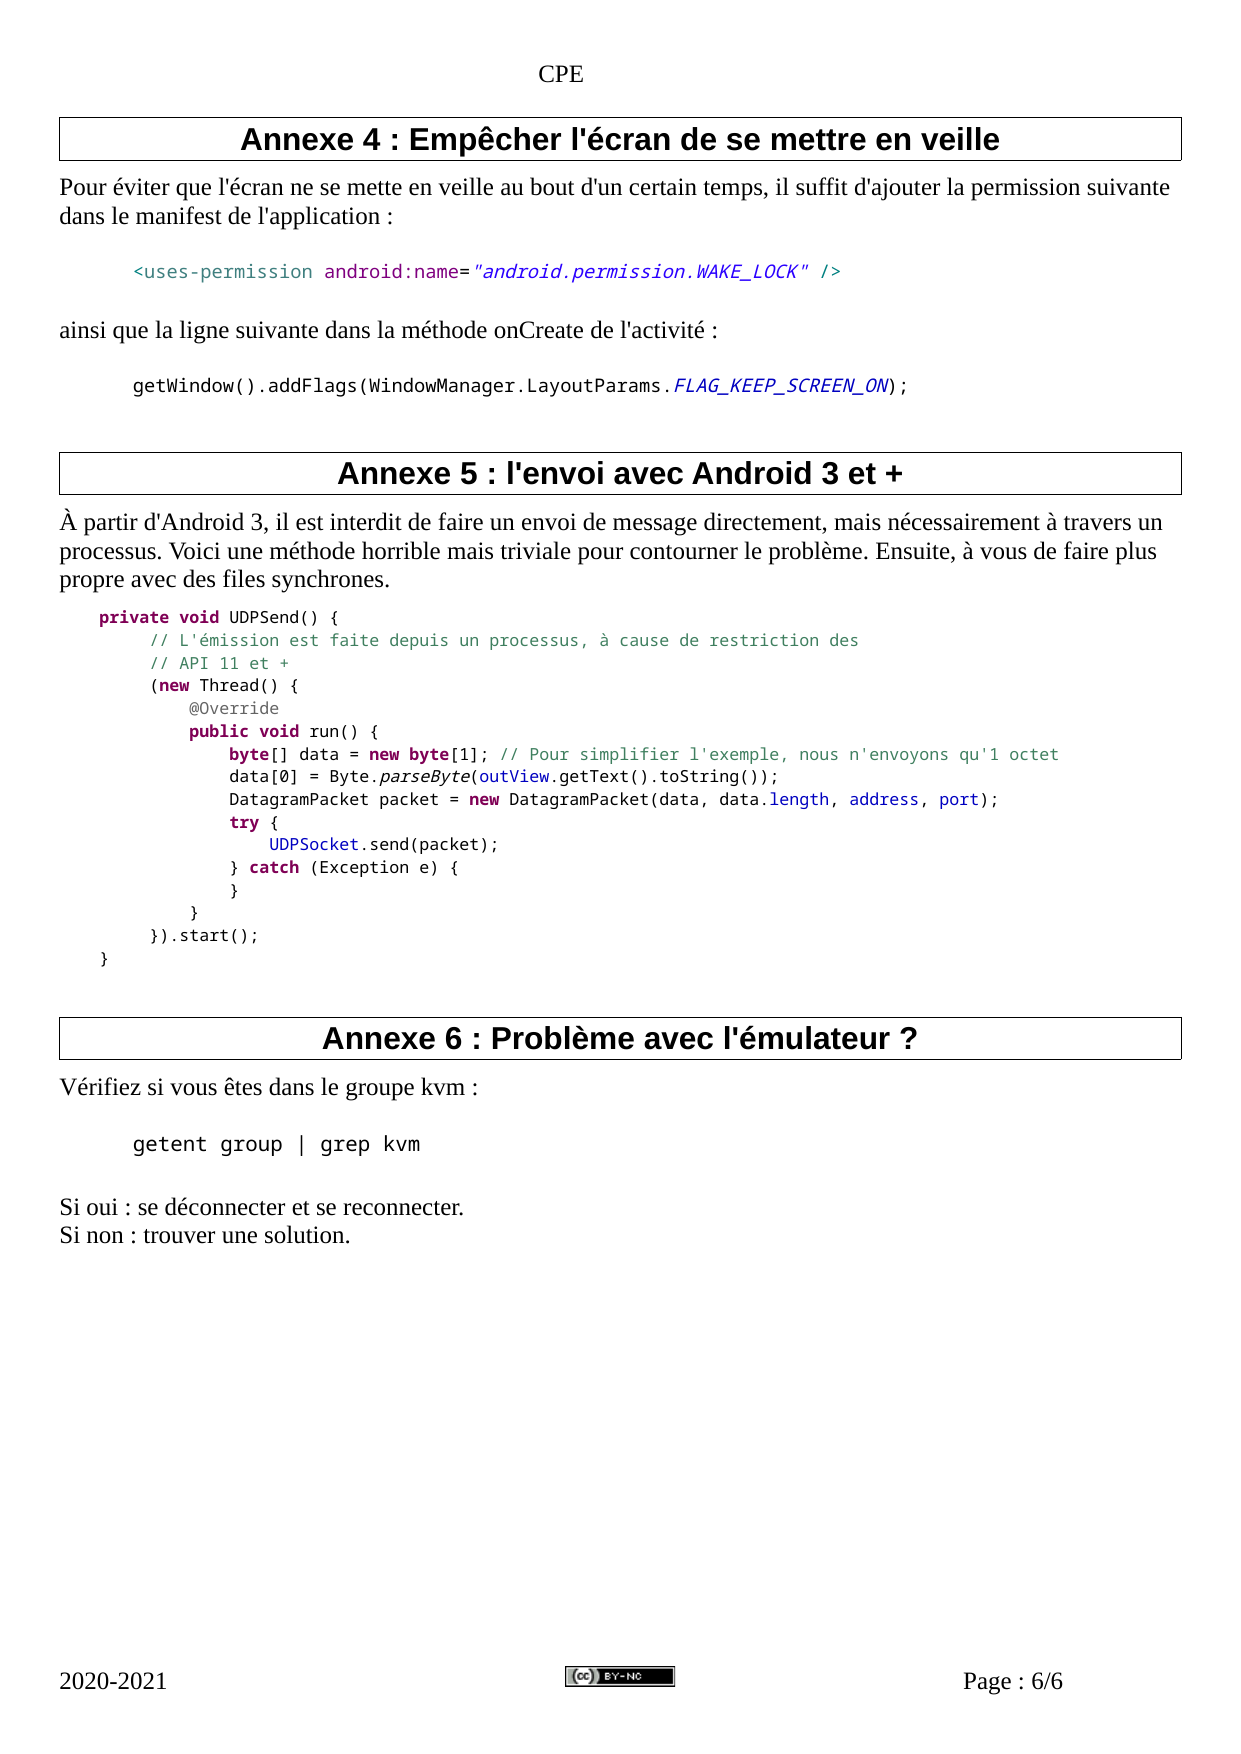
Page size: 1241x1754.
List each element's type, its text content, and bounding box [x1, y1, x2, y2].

text Si oui : se déconnecter et se reconnecter. [59, 1192, 1181, 1221]
text (new Thread() { [59, 674, 1181, 697]
subtitle Annexe 5 : l'envoi avec Android 3 et + [60, 453, 1181, 494]
subtitle Annexe 4 : Empêcher l'écran de se mettre en veille [60, 118, 1181, 160]
text byte[] data = new byte[1]; // Pour simplifier l'exemple, nous n'envoyons qu'1 octet [59, 742, 1181, 765]
text getWindow().addFlags(WindowManager.LayoutParams.FLAG_KEEP_SCREEN_ON); [59, 373, 1181, 398]
text <uses-permission android:name="android.permission.WAKE_LOCK" /> [59, 258, 1181, 284]
text À partir d'Android 3, il est interdit de faire un envoi de message directement, mais nécessairement à travers un processus. Voici une méthode horrible mais triviale pour contourner le problème. Ensuite, à vous de faire plus propre avec des files synchrones. [59, 507, 1181, 593]
text Vérifiez si vous êtes dans le groupe kvm : [59, 1072, 1181, 1101]
text DatagramPacket packet = new DatagramPacket(data, data.length, address, port); [59, 787, 1181, 810]
text // L'émission est faite depuis un processus, à cause de restriction des [59, 628, 1181, 651]
text Pour éviter que l'écran ne se mette en veille au bout d'un certain temps, il suffit d'ajouter la permission suivante dans le manifest de l'application : [59, 172, 1181, 230]
text // API 11 et + [59, 651, 1181, 674]
text @Override [59, 697, 1181, 719]
text } catch (Exception e) { [59, 856, 1181, 878]
text data[0] = Byte.parseByte(outView.getText().toString()); [59, 765, 1181, 787]
text UDPSocket.send(packet); [59, 833, 1181, 856]
text Si non : trouver une solution. [59, 1221, 1181, 1249]
text private void UDPSend() { [59, 606, 1181, 628]
text try { [59, 810, 1181, 833]
picture [565, 1666, 676, 1687]
text } [59, 878, 1181, 901]
text public void run() { [59, 719, 1181, 742]
text }).start(); [59, 924, 1181, 946]
text } [59, 901, 1181, 924]
text ainsi que la ligne suivante dans la méthode onCreate de l'activité : [59, 315, 1181, 344]
text getent group | grep kvm [59, 1129, 1181, 1158]
text } [59, 946, 1181, 969]
subtitle Annexe 6 : Problème avec l'émulateur ? [60, 1018, 1181, 1059]
